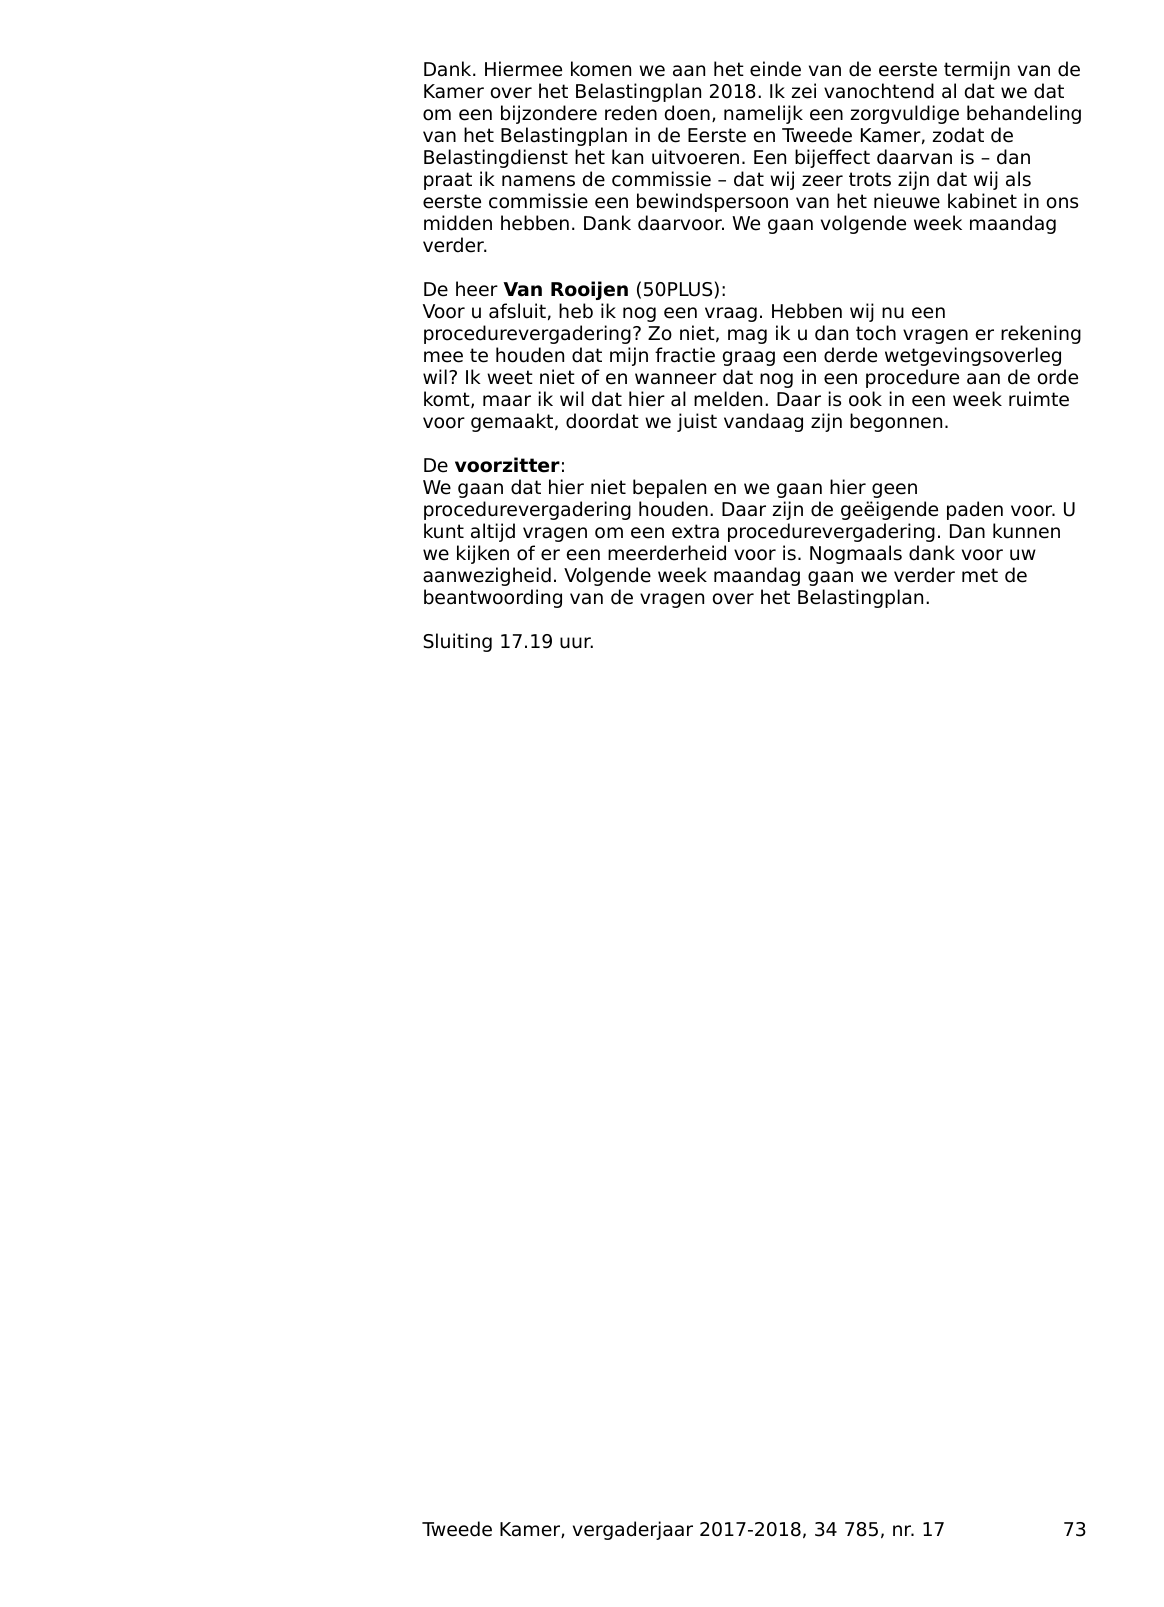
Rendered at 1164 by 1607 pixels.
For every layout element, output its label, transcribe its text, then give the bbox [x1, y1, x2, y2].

text Voor u afsluit, heb ik nog een vraag. Hebben wij nu een procedurevergadering? Zo niet, mag ik u dan toch vragen er rekening mee te houden dat mijn fractie graag een derde wetgevingsoverleg wil? Ik weet niet of en wanneer dat nog in een procedure aan de orde komt, maar ik wil dat hier al melden. Daar is ook in een week ruimte voor gemaakt, doordat we juist vandaag zijn begonnen. [422, 301, 1087, 433]
text We gaan dat hier niet bepalen en we gaan hier geen procedurevergadering houden. Daar zijn de geëigende paden voor. U kunt altijd vragen om een extra procedurevergadering. Dan kunnen we kijken of er een meerderheid voor is. Nogmaals dank voor uw aanwezigheid. Volgende week maandag gaan we verder met de beantwoording van de vragen over het Belastingplan. [422, 477, 1087, 609]
text Sluiting 17.19 uur. [422, 631, 1087, 653]
text De heer Van Rooijen (50PLUS): [422, 279, 1087, 301]
text Dank. Hiermee komen we aan het einde van de eerste termijn van de Kamer over het Belastingplan 2018. Ik zei vanochtend al dat we dat om een bijzondere reden doen, namelijk een zorgvuldige behandeling van het Belastingplan in de Eerste en Tweede Kamer, zodat de Belastingdienst het kan uitvoeren. Een bijeffect daarvan is – dan praat ik namens de commissie – dat wij zeer trots zijn dat wij als eerste commissie een bewindspersoon van het nieuwe kabinet in ons midden hebben. Dank daarvoor. We gaan volgende week maandag verder. [422, 59, 1087, 257]
text De voorzitter: [422, 455, 1087, 477]
